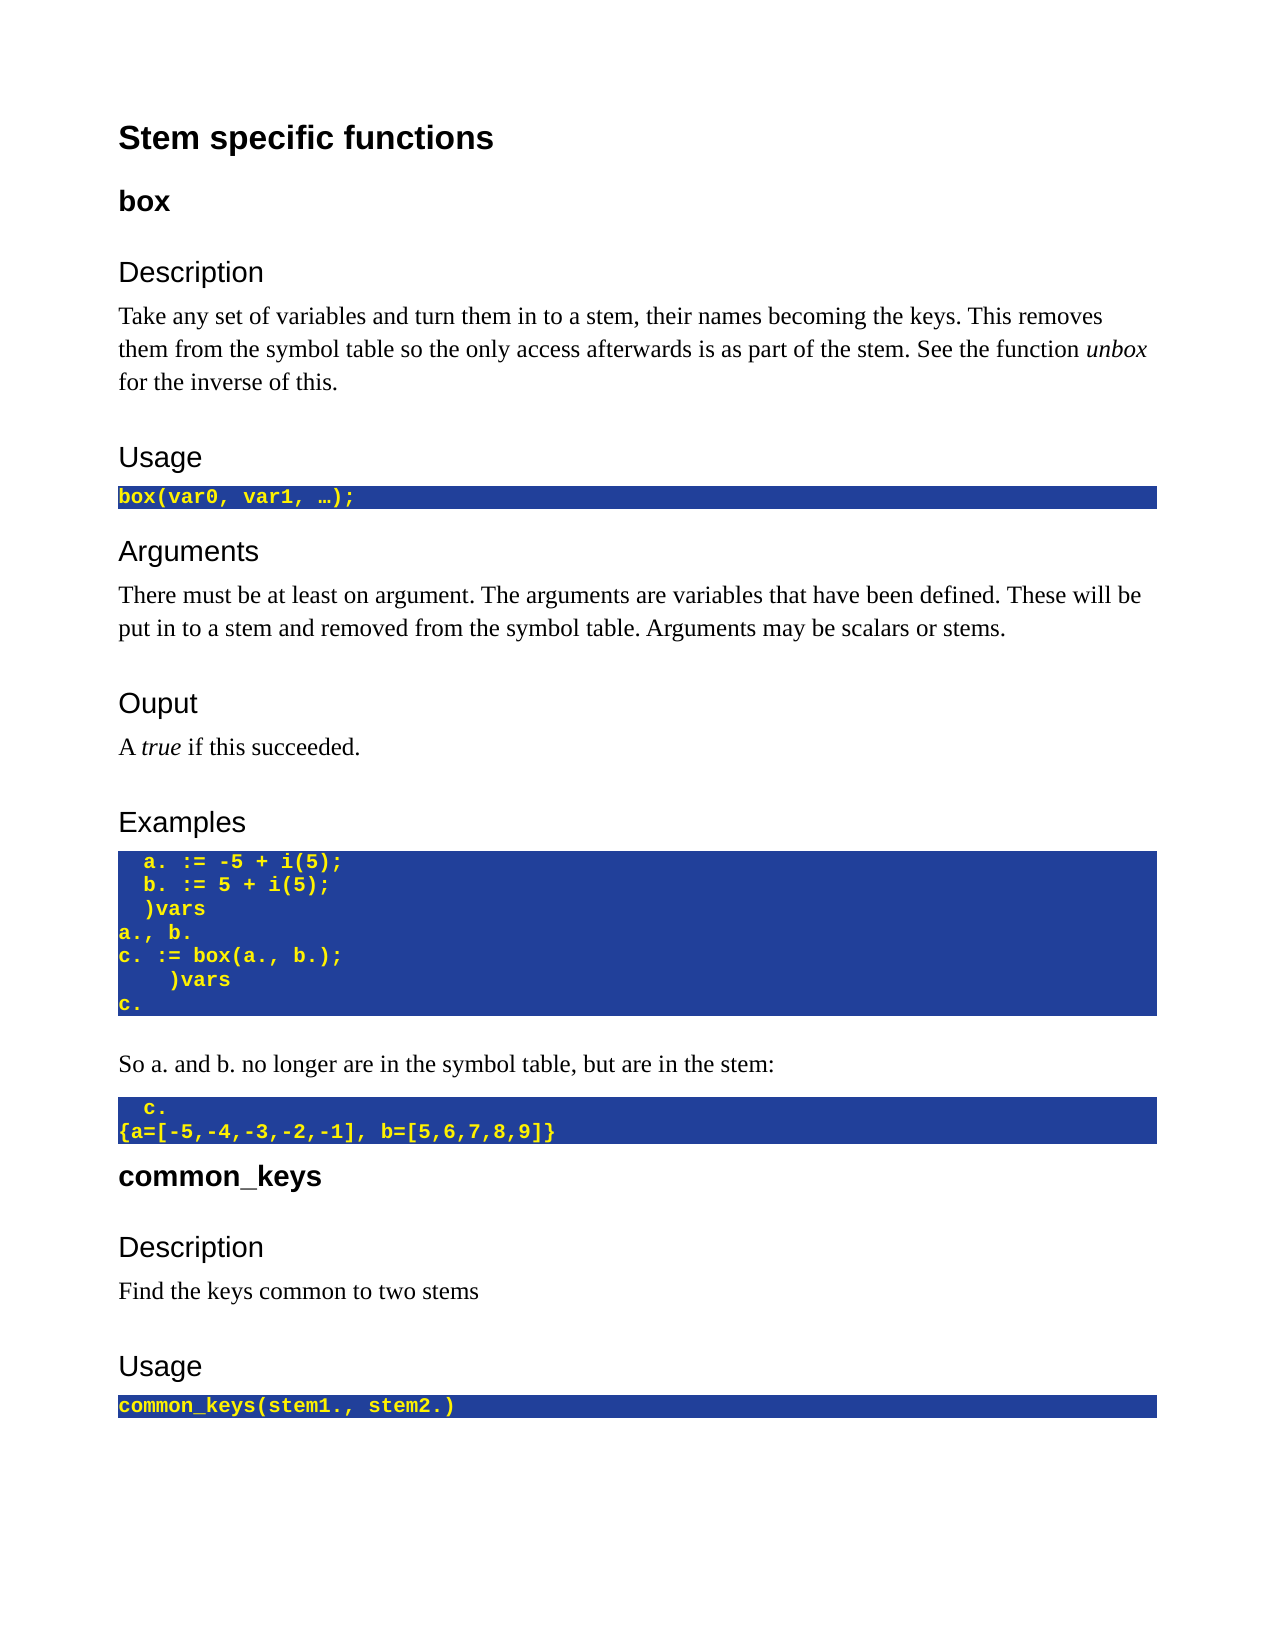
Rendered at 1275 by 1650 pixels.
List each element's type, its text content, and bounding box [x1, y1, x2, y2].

subtitle Usage [118, 1349, 1157, 1382]
text A true if this succeeded. [118, 732, 1157, 761]
text b. := 5 + i(5); [118, 874, 1157, 898]
subtitle box [118, 184, 1157, 218]
subtitle Arguments [118, 534, 1157, 568]
subtitle common_keys [118, 1159, 1157, 1193]
subtitle Ouput [118, 686, 1157, 720]
text Take any set of variables and turn them in to a stem, their names becoming the keys. This removes them from the symbol table so the only access afterwards is as part of the stem. See the function unbox for the inverse of this. [118, 301, 1157, 396]
text )vars [118, 969, 1157, 993]
subtitle Examples [118, 805, 1157, 838]
subtitle Description [118, 255, 1157, 289]
text )vars [118, 898, 1157, 922]
text a. := -5 + i(5); [118, 851, 1157, 874]
text box(var0, var1, …); [118, 486, 1157, 509]
text c. [118, 993, 1157, 1016]
text Find the keys common to two stems [118, 1276, 1157, 1305]
text c. := box(a., b.); [118, 945, 1157, 969]
text common_keys(stem1., stem2.) [118, 1395, 1157, 1418]
text So a. and b. no longer are in the symbol table, but are in the stem: [118, 1016, 1157, 1078]
text {a=[-5,-4,-3,-2,-1], b=[5,6,7,8,9]} [118, 1121, 1157, 1144]
subtitle Description [118, 1230, 1157, 1264]
subtitle Usage [118, 440, 1157, 473]
text a., b. [118, 922, 1157, 945]
text There must be at least on argument. The arguments are variables that have been defined. These will be put in to a stem and removed from the symbol table. Arguments may be scalars or stems. [118, 581, 1157, 642]
subtitle Stem specific functions [118, 118, 1157, 157]
text c. [118, 1097, 1157, 1121]
